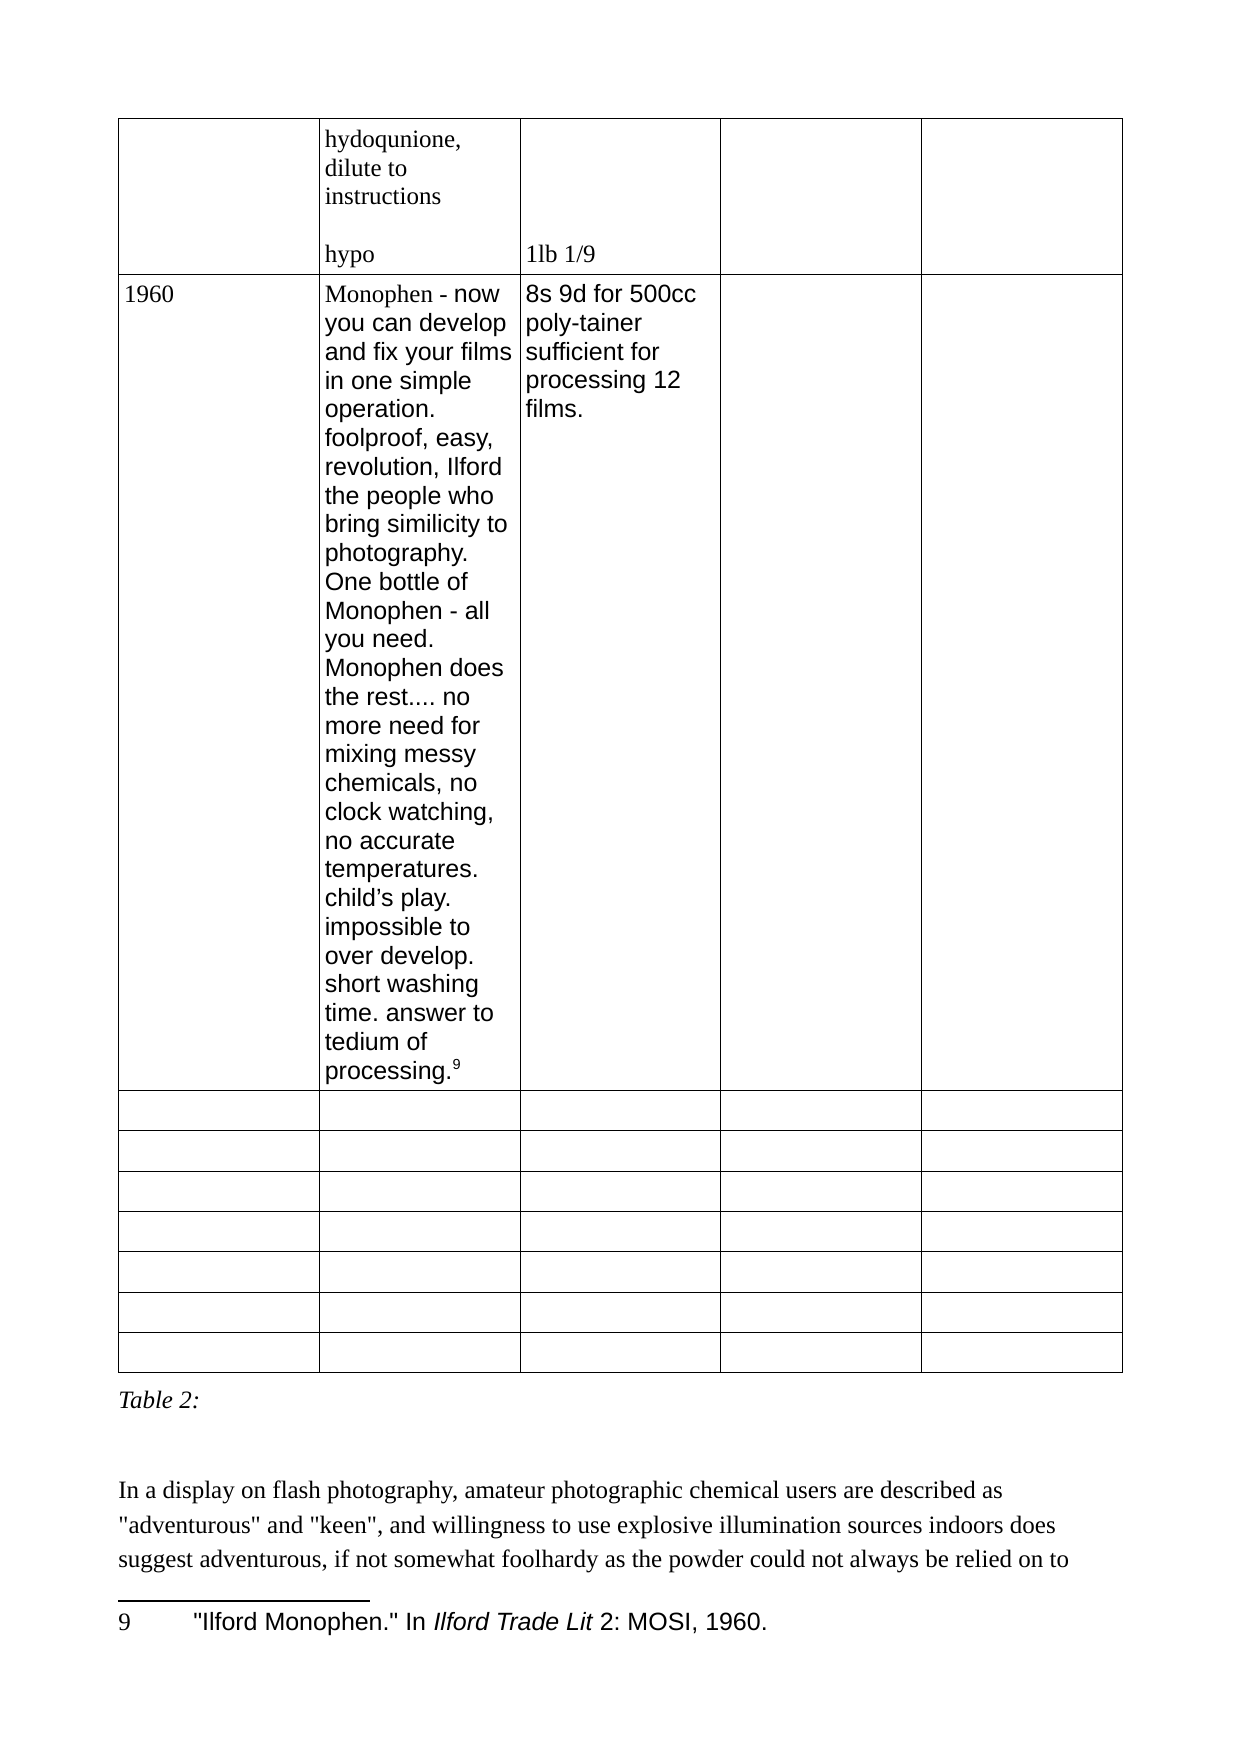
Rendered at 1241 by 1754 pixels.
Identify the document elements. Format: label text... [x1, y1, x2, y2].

table_cell [320, 1091, 520, 1130]
table_cell [521, 1172, 720, 1211]
table_cell [119, 1293, 319, 1332]
table_cell [119, 1212, 319, 1251]
text In a display on flash photography, amateur photographic chemical users are described as "adventurous" and "keen", and willingness to use explosive illumination sources indoors does suggest adventurous, if not somewhat foolhardy as the powder could not always be relied on to [118, 1475, 1122, 1573]
table_cell [521, 1252, 720, 1292]
table_cell [922, 1252, 1122, 1292]
table_cell [521, 1131, 720, 1171]
table_cell [119, 1333, 319, 1372]
table_cell 1960 [119, 275, 319, 1090]
table_cell [922, 1172, 1122, 1211]
table_cell [119, 1252, 319, 1292]
table_cell [922, 1131, 1122, 1171]
table_cell [521, 1091, 720, 1130]
table_cell [922, 275, 1122, 1090]
table_cell [922, 1091, 1122, 1130]
table_cell [922, 1293, 1122, 1332]
table_cell [320, 1172, 520, 1211]
table_cell [320, 1131, 520, 1171]
text Table 2: [118, 1385, 1122, 1414]
table_cell 8s 9d for 500cc poly-tainer sufficient for processing 12 films. [521, 275, 720, 1090]
table_cell [721, 1131, 921, 1171]
table_cell [320, 1212, 520, 1251]
table_cell [721, 119, 921, 273]
table_cell [320, 1333, 520, 1372]
table_cell [922, 1212, 1122, 1251]
table_cell [320, 1293, 520, 1332]
table_cell [721, 275, 921, 1090]
table_cell [721, 1091, 921, 1130]
table_cell [119, 1131, 319, 1171]
table_cell [721, 1252, 921, 1292]
table_cell [922, 1333, 1122, 1372]
table_cell [521, 1333, 720, 1372]
table_cell [922, 119, 1122, 273]
table_cell Monophen - now you can develop and fix your films in one simple operation. foolproof, easy, revolution, Ilford the people who bring similicity to photography. One bottle of Monophen - all you need. Monophen does the rest.... no more need for mixing messy chemicals, no clock watching, no accurate temperatures. child’s play. impossible to over develop. short washing time. answer to tedium of processing. [320, 275, 520, 1090]
table_cell [721, 1333, 921, 1372]
table_cell 1lb 1/9 [521, 119, 720, 273]
table_cell [721, 1212, 921, 1251]
table_cell [119, 1091, 319, 1130]
table_cell [119, 1172, 319, 1211]
table_cell [119, 119, 319, 273]
table_cell [521, 1293, 720, 1332]
table_cell [721, 1172, 921, 1211]
table_cell [721, 1293, 921, 1332]
table_cell [320, 1252, 520, 1292]
table_cell hydoqunione, dilute to instructions hypo [320, 119, 520, 273]
table_cell [521, 1212, 720, 1251]
